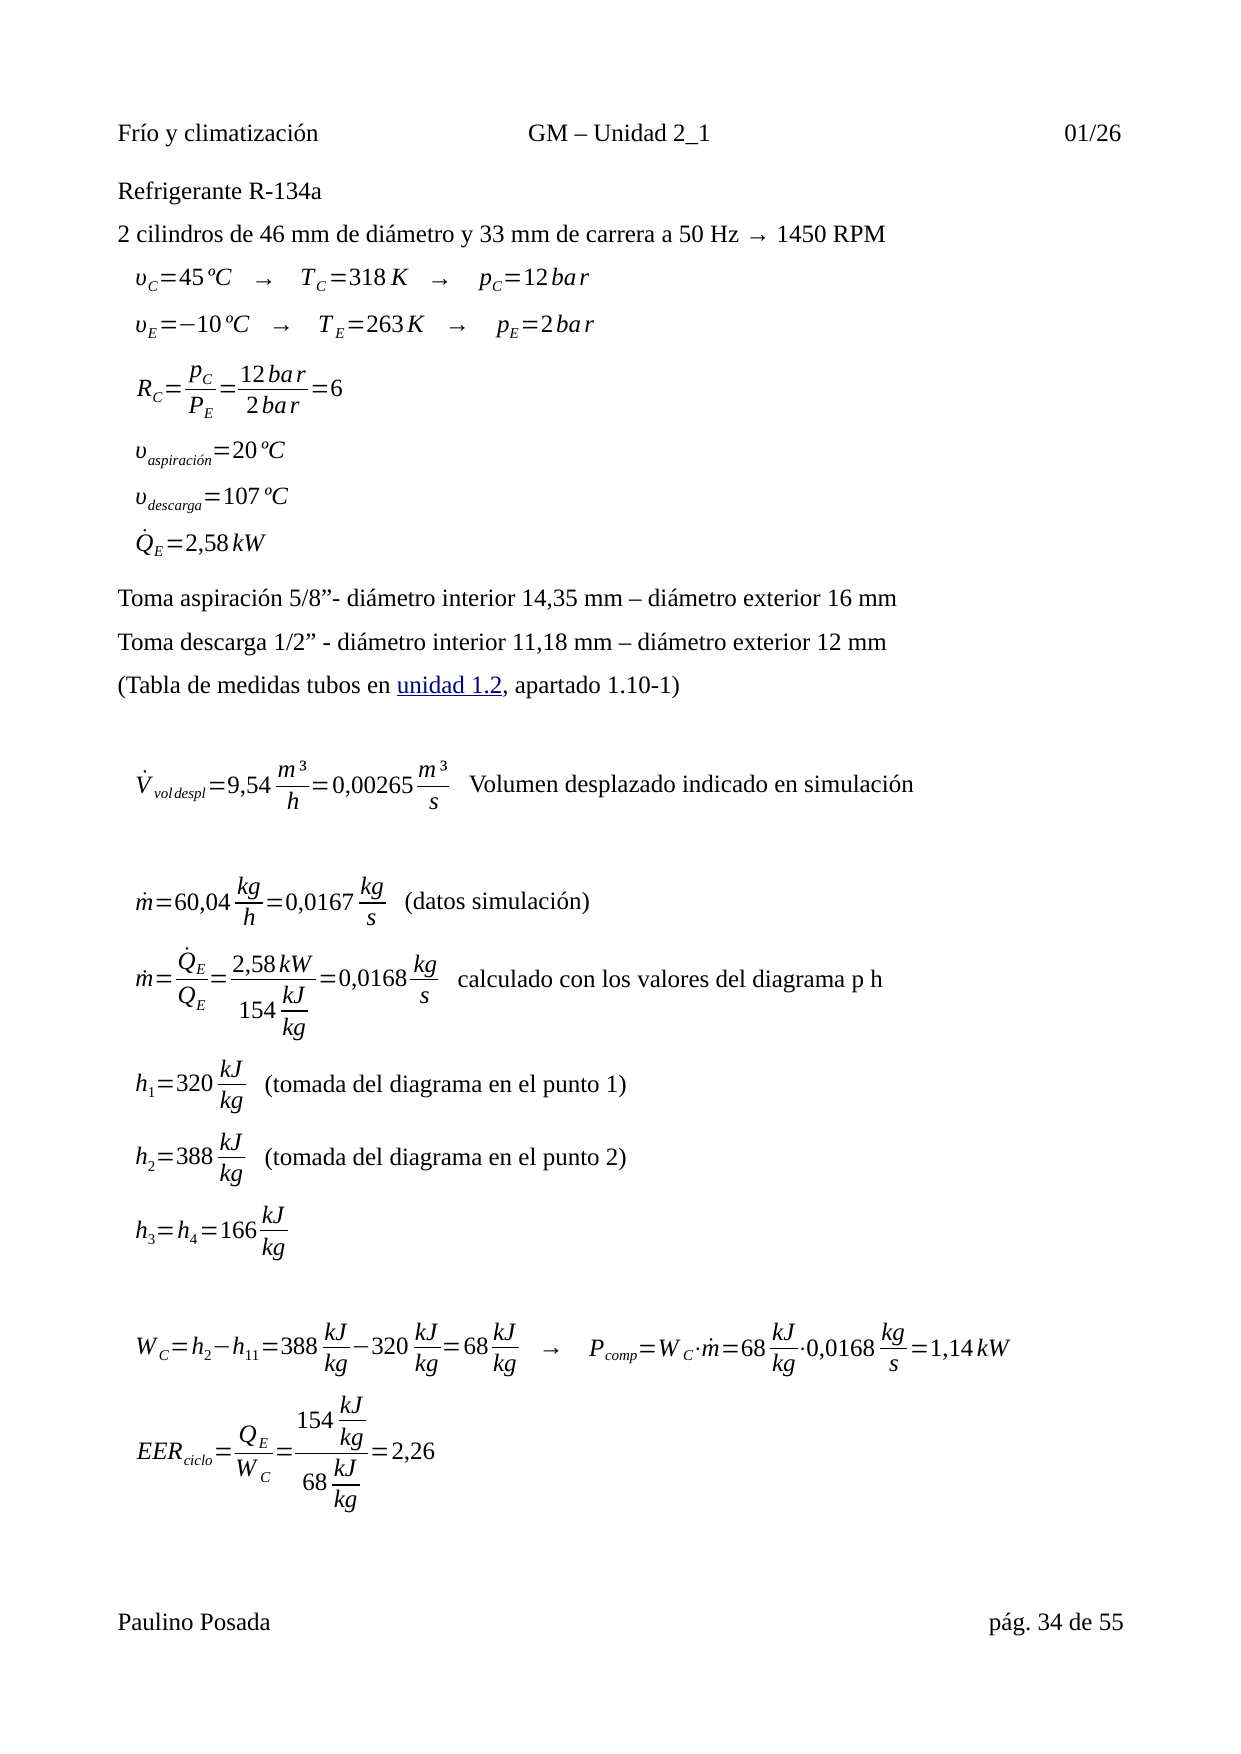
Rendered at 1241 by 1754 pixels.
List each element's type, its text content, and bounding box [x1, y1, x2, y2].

text (Tabla de medidas tubos en unidad 1.2, apartado 1.10-1) [117, 670, 1123, 698]
text (tomada del diagrama en el punto 1) [117, 1055, 1123, 1114]
text Volumen desplazado indicado en simulación [117, 756, 1123, 815]
text calculado con los valores del diagrama p h [117, 946, 1123, 1041]
text → [117, 1318, 1123, 1378]
text Refrigerante R-134a [117, 176, 1123, 205]
text Toma aspiración 5/8”- diámetro interior 14,35 mm – diámetro exterior 16 mm [117, 583, 1123, 612]
text (tomada del diagrama en el punto 2) [117, 1129, 1123, 1188]
text → → [117, 309, 1123, 342]
text 2 cilindros de 46 mm de diámetro y 33 mm de carrera a 50 Hz → 1450 RPM [117, 219, 1123, 248]
text (datos simulación) [117, 873, 1123, 932]
text → → [117, 263, 1123, 295]
text Toma descarga 1/2” - diámetro interior 11,18 mm – diámetro exterior 12 mm [117, 627, 1123, 655]
